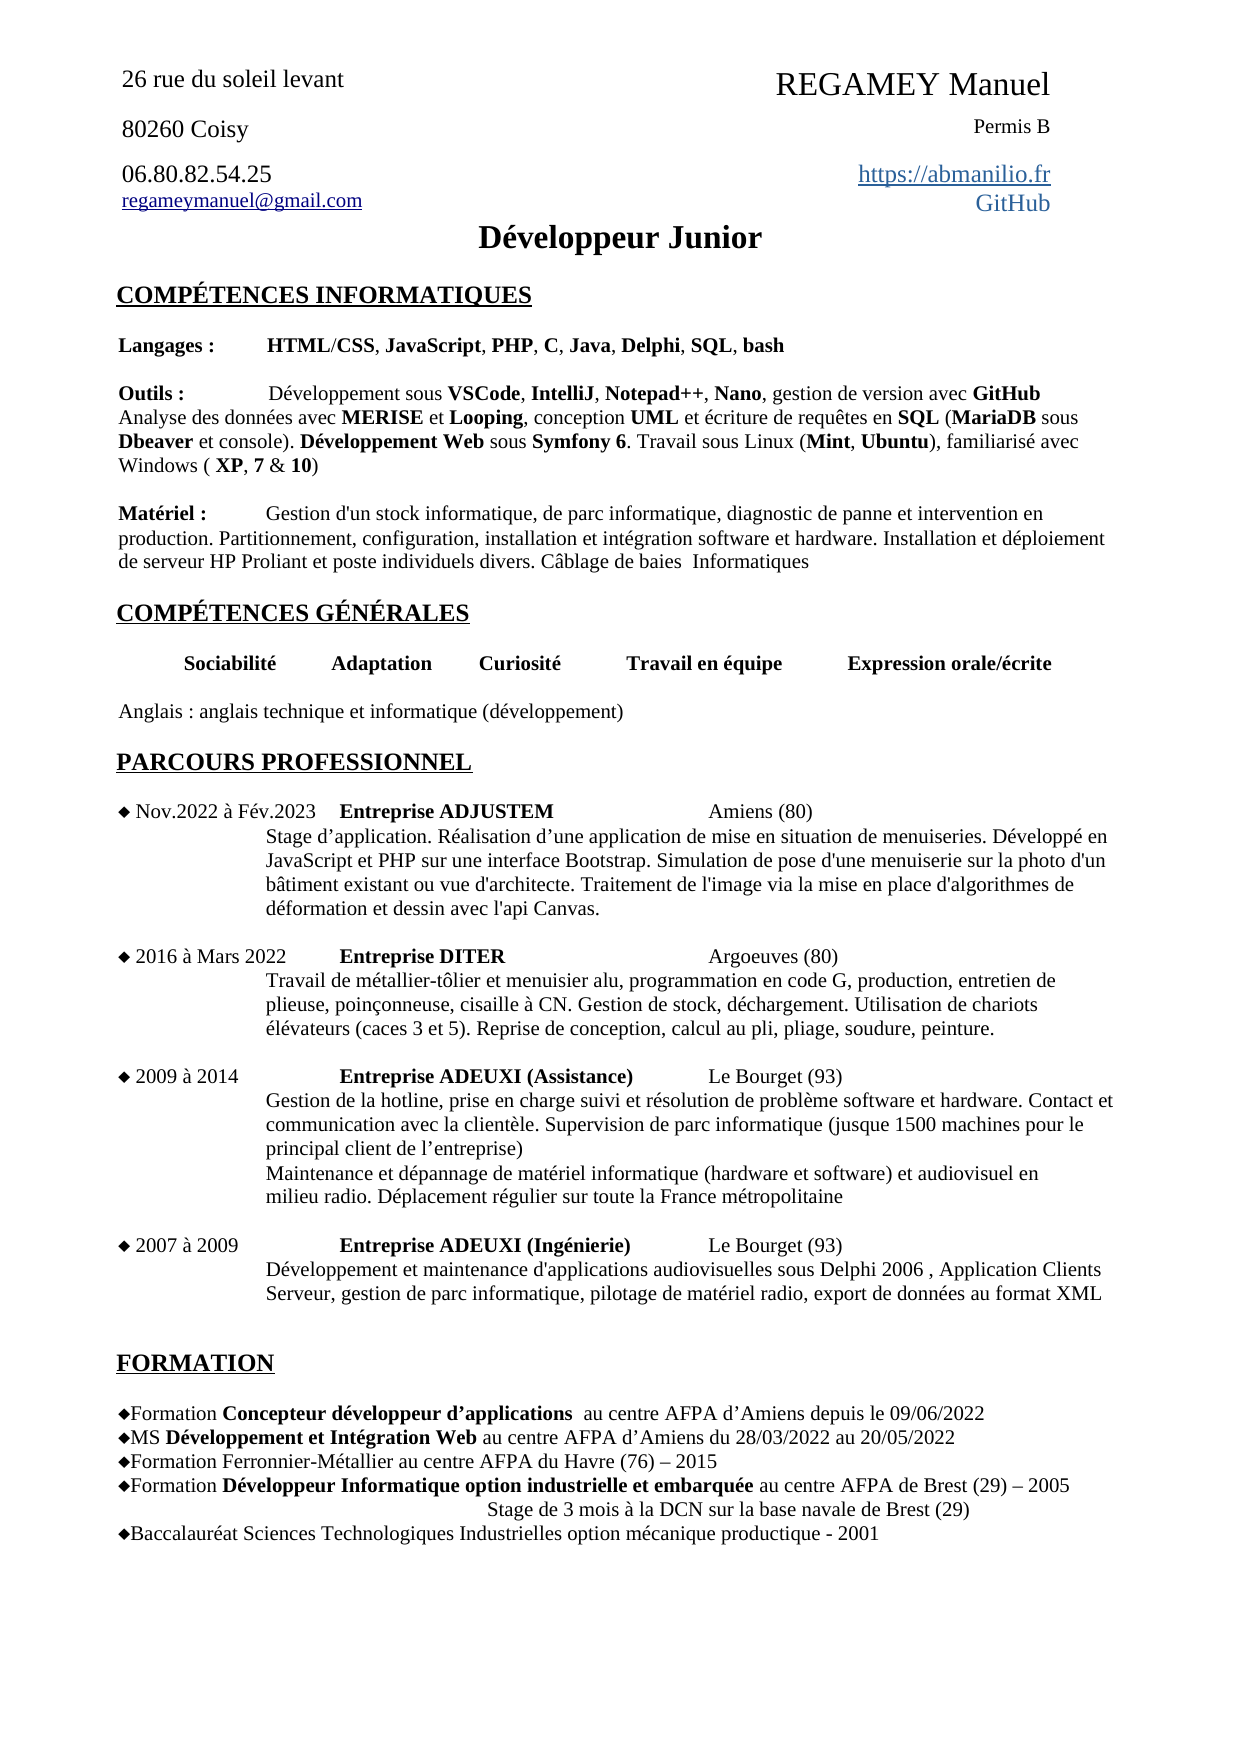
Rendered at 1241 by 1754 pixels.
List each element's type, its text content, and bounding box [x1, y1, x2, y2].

table_header COMPÉTENCES GÉNÉRALES [109, 598, 1072, 626]
table_cell 06.80.82.54.25 regameymanuel@gmail.com [116, 154, 494, 218]
text Sociabilité Adaptation Curiosité Travail en équipe Expression orale/écrite [118, 650, 1122, 674]
table_cell 80260 Coisy [116, 108, 494, 153]
text MS Développement et Intégration Web au centre AFPA d’Amiens du 28/03/2022 au 20/05/2022 [118, 1425, 1122, 1449]
text Travail de métallier-tôlier et menuisier alu, programmation en code G, production, entretien de plieuse, poinçonneuse, cisaille à CN. Gestion de stock, déchargement. Utilisation de chariots élévateurs (caces 3 et 5). Reprise de conception, calcul au pli, pliage, soudure, peinture. [118, 968, 1122, 1040]
table_cell Permis B [494, 108, 1056, 153]
table_header REGAMEY Manuel [494, 58, 1056, 108]
text Outils : Développement sous VSCode, IntelliJ, Notepad++, Nano, gestion de version avec GitHub [118, 381, 1122, 405]
table_header COMPÉTENCES INFORMATIQUES [109, 280, 1072, 309]
text Gestion de la hotline, prise en charge suivi et résolution de problème software et hardware. Contact et communication avec la clientèle. Supervision de parc informatique (jusque 1500 machines pour le principal client de l’entreprise) [118, 1088, 1122, 1160]
text Formation Ferronnier-Métallier au centre AFPA du Havre (76) – 2015 [118, 1449, 1122, 1473]
text Matériel : Gestion d'un stock informatique, de parc informatique, diagnostic de panne et intervention en production. Partitionnement, configuration, installation et intégration software et hardware. Installation et déploiement de serveur HP Proliant et poste individuels divers. Câblage de baies Informatiques [118, 501, 1122, 573]
text Maintenance et dépannage de matériel informatique (hardware et software) et audiovisuel en milieu radio. Déplacement régulier sur toute la France métropolitaine [118, 1160, 1122, 1208]
text  Nov.2022 à Fév.2023 Entreprise ADJUSTEM Amiens (80) [118, 799, 1122, 823]
text  2009 à 2014 Entreprise ADEUXI (Assistance) Le Bourget (93) [118, 1064, 1122, 1088]
text Langages : HTML/CSS, JavaScript, PHP, C, Java, Delphi, SQL, bash [118, 333, 1122, 357]
table_cell https://abmanilio.fr GitHub [494, 154, 1056, 218]
text Développeur Junior [118, 218, 1122, 256]
text Anglais : anglais technique et informatique (développement) [118, 698, 1122, 723]
text Stage d’application. Réalisation d’une application de mise en situation de menuiseries. Développé en JavaScript et PHP sur une interface Bootstrap. Simulation de pose d'une menuiserie sur la photo d'un bâtiment existant ou vue d'architecte. Traitement de l'image via la mise en place d'algorithmes de déformation et dessin avec l'api Canvas. [118, 823, 1122, 920]
text Développement et maintenance d'applications audiovisuelles sous Delphi 2006 , Application Clients Serveur, gestion de parc informatique, pilotage de matériel radio, export de données au format XML [118, 1257, 1122, 1305]
table_header 26 rue du soleil levant [116, 58, 494, 108]
text  2007 à 2009 Entreprise ADEUXI (Ingénierie) Le Bourget (93) [118, 1233, 1122, 1257]
text Formation Concepteur développeur d’applications au centre AFPA d’Amiens depuis le 09/06/2022 [118, 1401, 1122, 1425]
text Analyse des données avec MERISE et Looping, conception UML et écriture de requêtes en SQL (MariaDB sous Dbeaver et console). Développement Web sous Symfony 6. Travail sous Linux (Mint, Ubuntu), familiarisé avec Windows ( XP, 7 & 10) [118, 405, 1122, 477]
text Baccalauréat Sciences Technologiques Industrielles option mécanique productique - 2001 [118, 1521, 1122, 1545]
table_header FORMATION [109, 1348, 1072, 1377]
text Stage de 3 mois à la DCN sur la base navale de Brest (29) [118, 1497, 1122, 1521]
table_header PARCOURS PROFESSIONNEL [109, 747, 1072, 775]
text  2016 à Mars 2022 Entreprise DITER Argoeuves (80) [118, 944, 1122, 968]
table_header [1056, 58, 1063, 218]
text Formation Développeur Informatique option industrielle et embarquée au centre AFPA de Brest (29) – 2005 [118, 1473, 1122, 1497]
